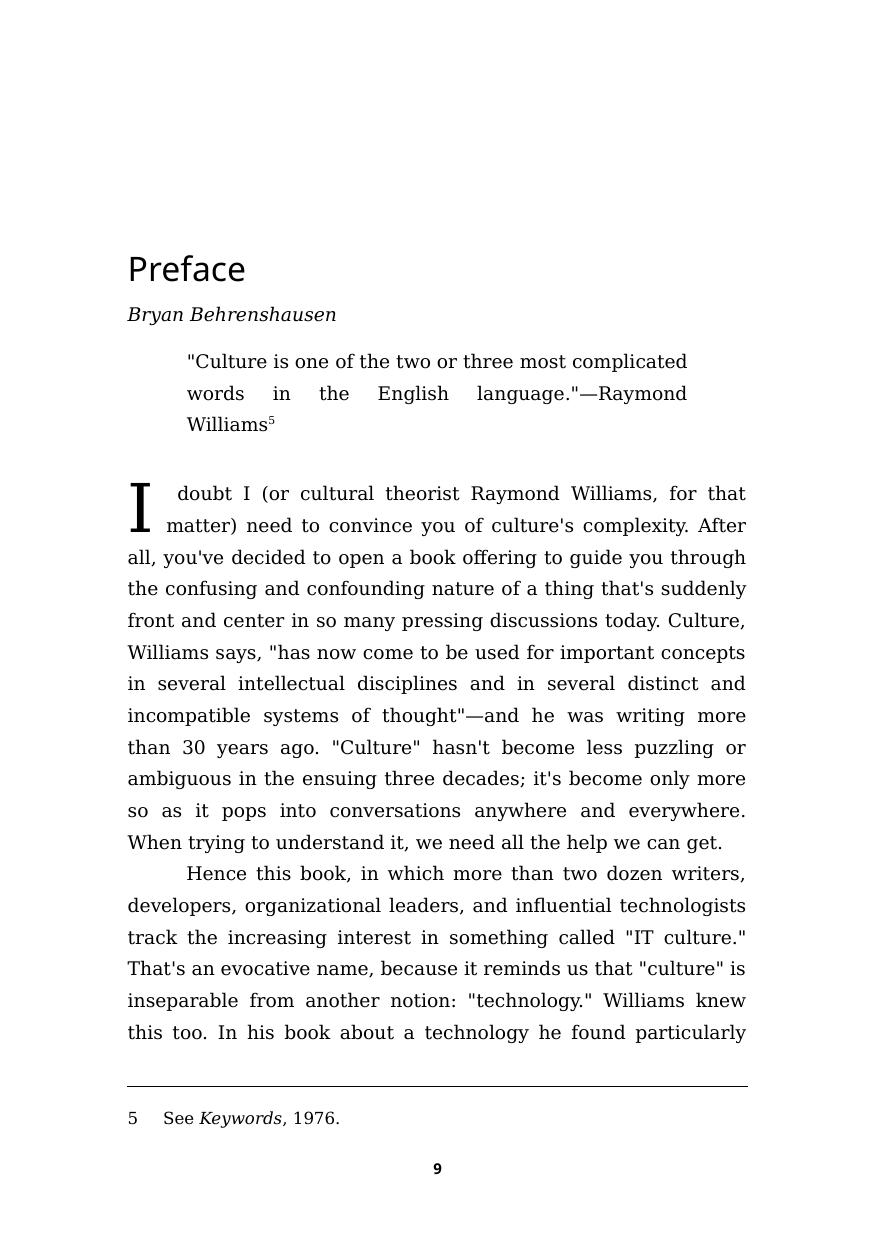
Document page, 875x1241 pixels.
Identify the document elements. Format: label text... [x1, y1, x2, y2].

text See Keywords, 1976. [127, 1109, 747, 1128]
text "Culture is one of the two or three most complicated words in the English language."—Raymond Williams [187, 351, 688, 436]
text Hence this book, in which more than two dozen writers, developers, organizational leaders, and influential technologists track the increasing interest in something called "IT culture." That's an evocative name, because it reminds us that "culture" is inseparable from another notion: "technology." Williams knew this too. In his book about a technology he found particularly [127, 863, 747, 1044]
text I doubt I (or cultural theorist Raymond Williams, for that matter) need to convince you of culture's complexity. After all, you've decided to open a book offering to guide you through the confusing and confounding nature of a thing that's suddenly front and center in so many pressing discussions today. Culture, Williams says, "has now come to be used for important concepts in several intellectual disciplines and in several distinct and incompatible systems of thought"—and he was writing more than 30 years ago. "Culture" hasn't become less puzzling or ambiguous in the ensuing three decades; it's become only more so as it pops into conversations anywhere and everywhere. When trying to understand it, we need all the help we can get. [127, 483, 747, 854]
text Bryan Behrenshausen [127, 304, 747, 326]
subtitle Preface [127, 246, 747, 292]
